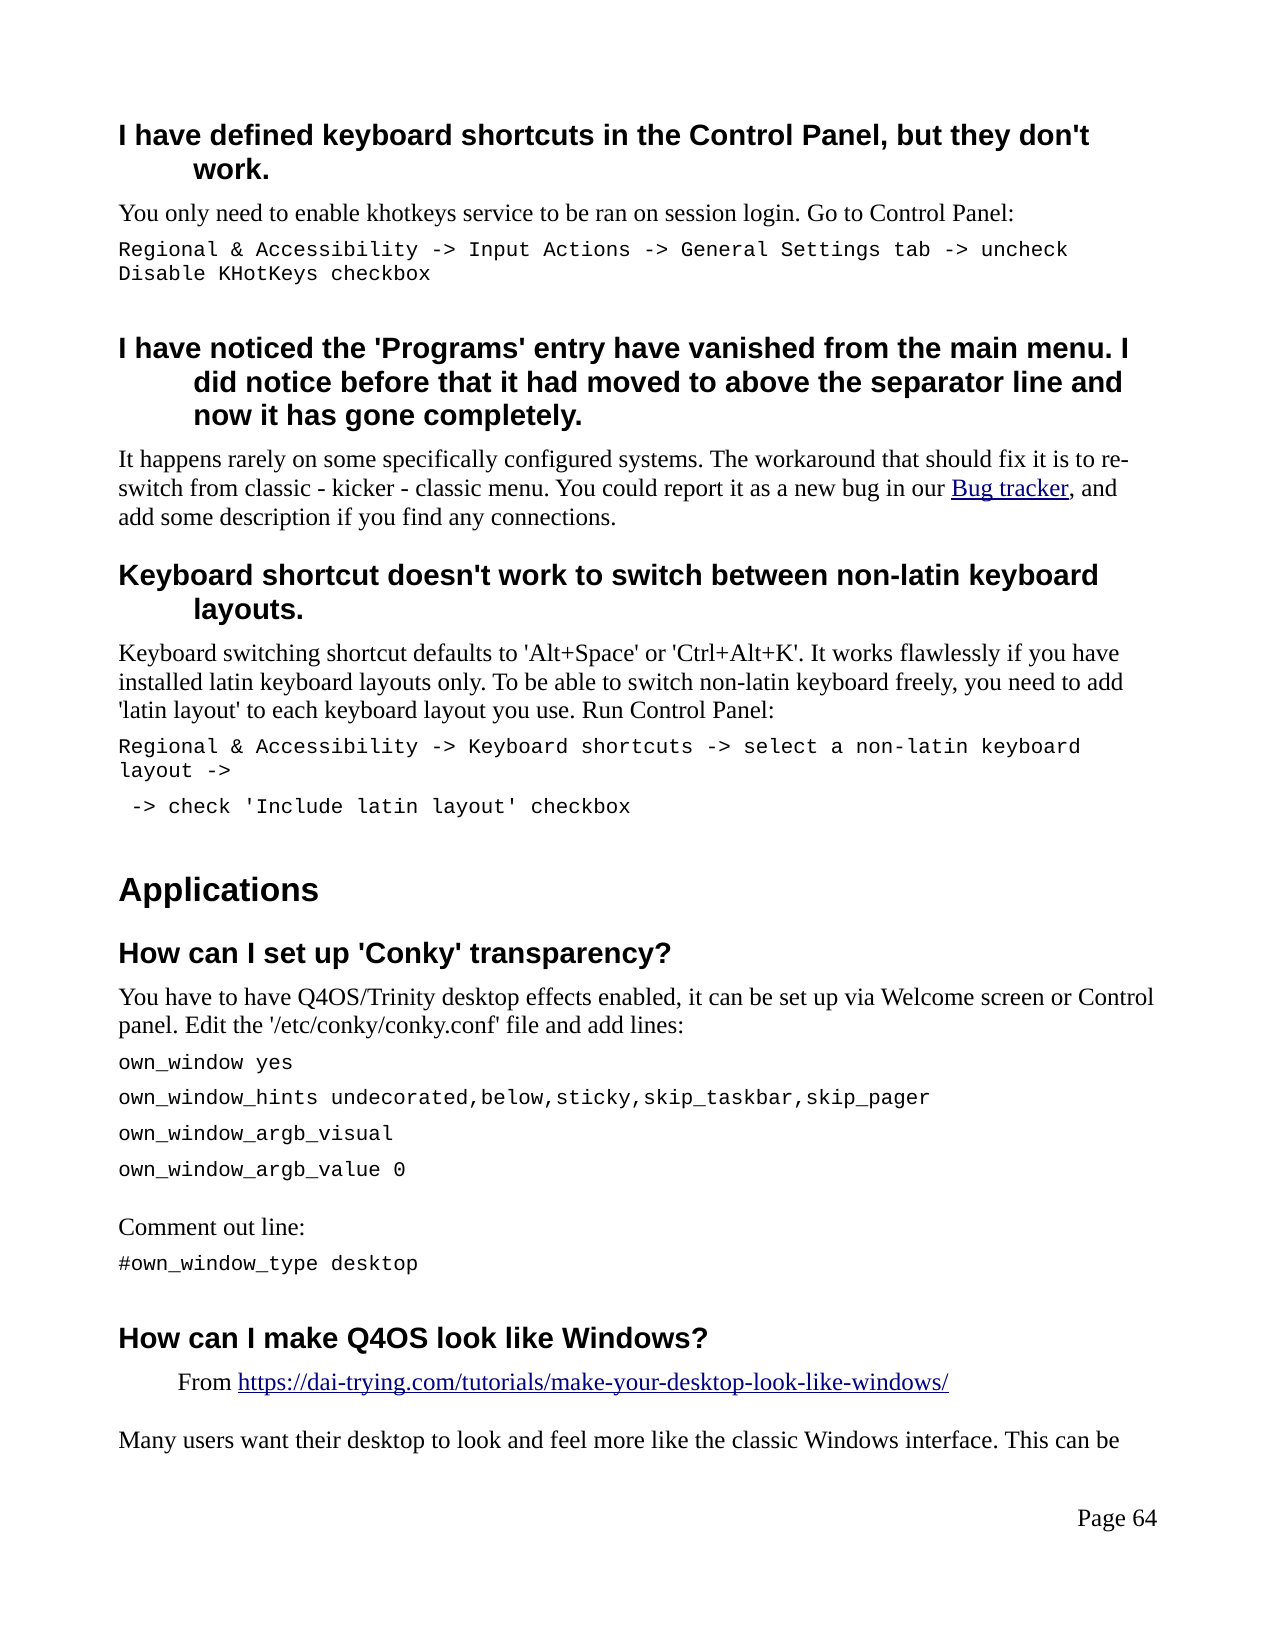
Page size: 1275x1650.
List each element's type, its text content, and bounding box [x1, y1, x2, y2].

text You have to have Q4OS/Trinity desktop effects enabled, it can be set up via Welcome screen or Control panel. Edit the '/etc/conky/conky.conf' file and add lines: [118, 982, 1157, 1039]
subtitle I have noticed the 'Programs' entry have vanished from the main menu. I did notice before that it had moved to above the separator line and now it has gone completely. [118, 331, 1157, 432]
text You only need to enable khotkeys service to be ran on session login. Go to Control Panel: [118, 198, 1157, 227]
subtitle Keyboard shortcut doesn't work to switch between non-latin keyboard layouts. [118, 558, 1157, 625]
text From https://dai-trying.com/tutorials/make-your-desktop-look-like-windows/ [177, 1367, 1098, 1396]
text It happens rarely on some specifically configured systems. The workaround that should fix it is to re-switch from classic - kicker - classic menu. You could report it as a new bug in our Bug tracker, and add some description if you find any connections. [118, 444, 1157, 531]
text own_window yes [118, 1052, 1157, 1075]
text -> check 'Include latin layout' checkbox [118, 796, 1157, 819]
subtitle I have defined keyboard shortcuts in the Control Panel, but they don't work. [118, 118, 1157, 186]
subtitle Applications [118, 870, 1157, 908]
text #own_window_type desktop [118, 1253, 1157, 1277]
subtitle How can I set up 'Conky' transparency? [118, 936, 1157, 969]
text own_window_argb_visual [118, 1123, 1157, 1147]
text Keyboard switching shortcut defaults to 'Alt+Space' or 'Ctrl+Alt+K'. It works flawlessly if you have installed latin keyboard layouts only. To be able to switch non-latin keyboard freely, you need to add 'latin layout' to each keyboard layout you use. Run Control Panel: [118, 638, 1157, 724]
text Regional & Accessibility -> Input Actions -> General Settings tab -> uncheck Disable KHotKeys checkbox [118, 239, 1157, 287]
text Many users want their desktop to look and feel more like the classic Windows interface. This can be [118, 1425, 1157, 1454]
text own_window_hints undecorated,below,sticky,skip_taskbar,skip_pager [118, 1087, 1157, 1111]
text own_window_argb_value 0 [118, 1159, 1157, 1182]
text Regional & Accessibility -> Keyboard shortcuts -> select a non-latin keyboard layout -> [118, 737, 1157, 784]
subtitle How can I make Q4OS look like Windows? [118, 1321, 1157, 1354]
text Comment out line: [118, 1212, 1157, 1241]
